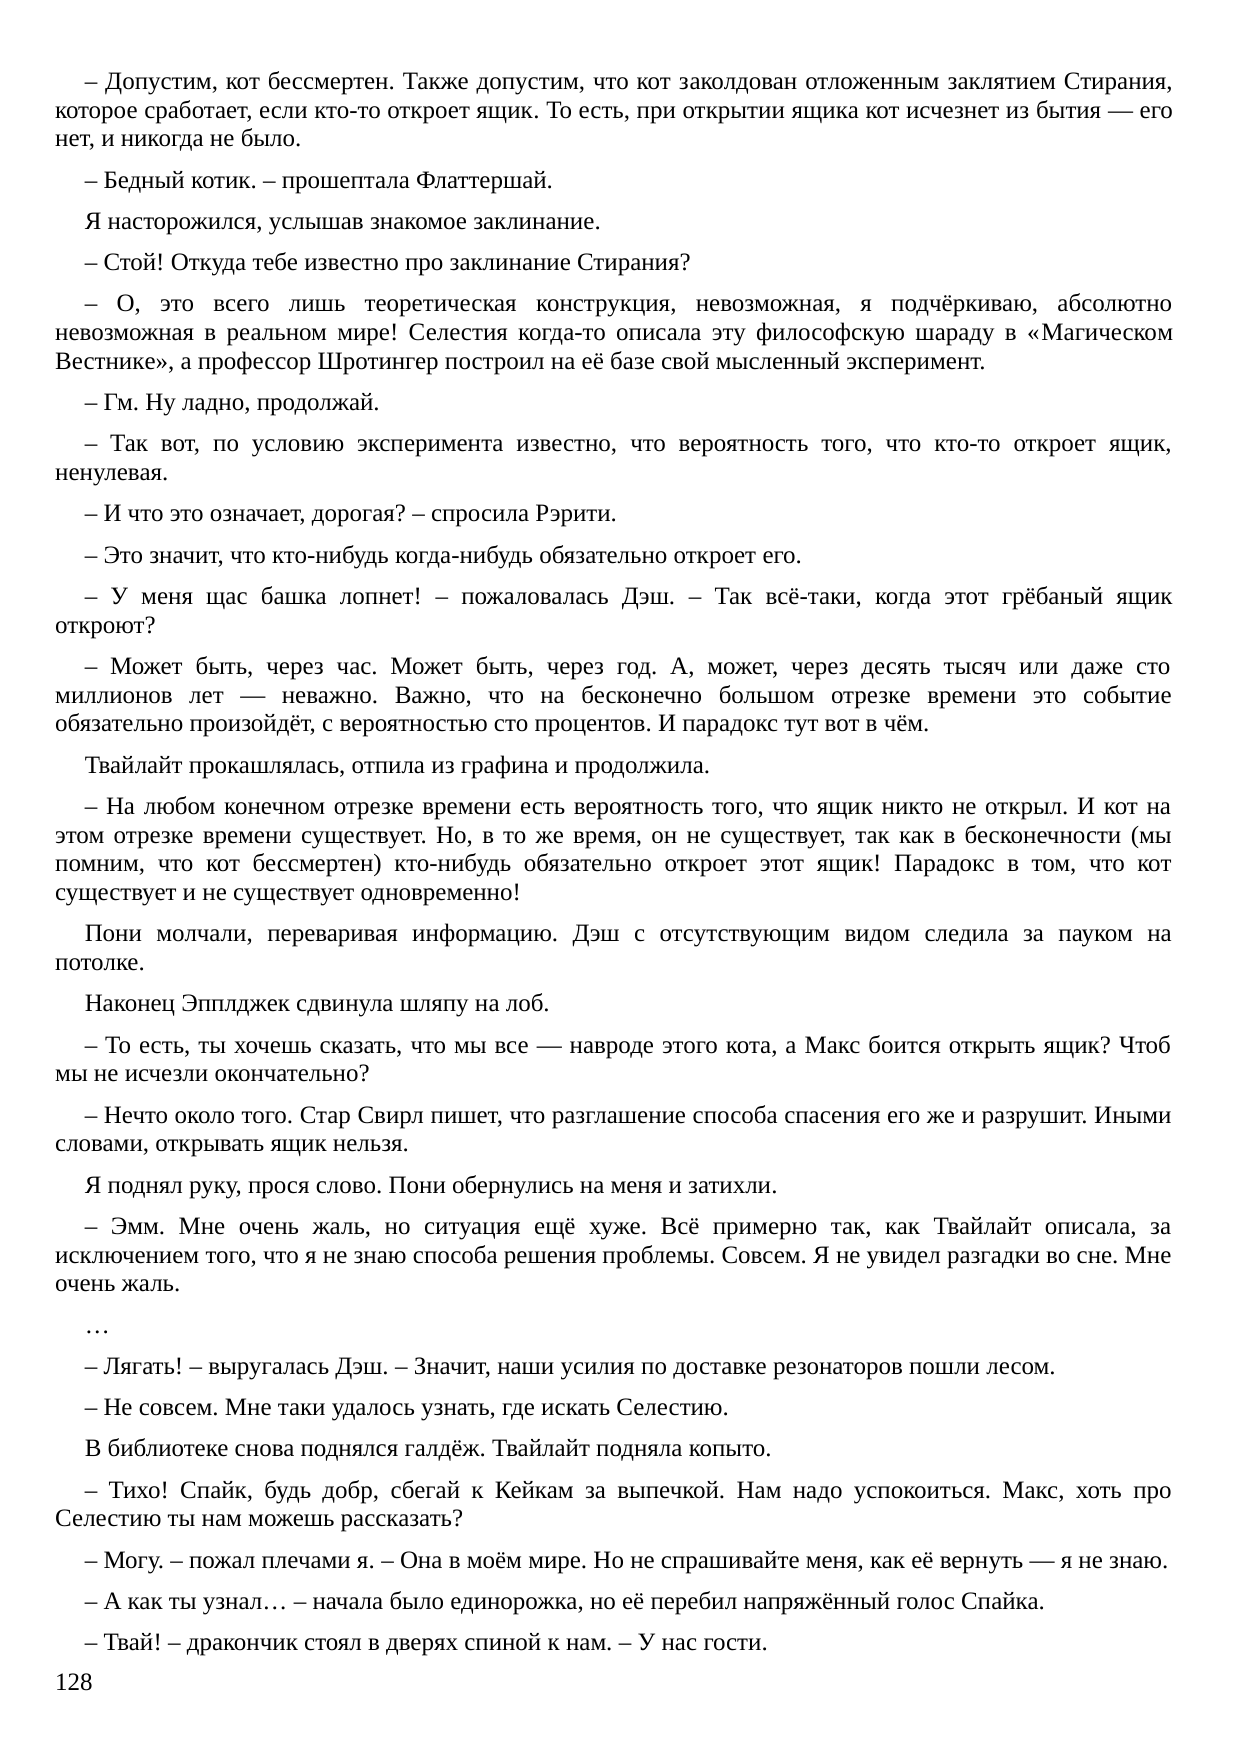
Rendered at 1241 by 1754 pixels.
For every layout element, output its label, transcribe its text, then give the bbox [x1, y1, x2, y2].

text – Тихо! Спайк, будь добр, сбегай к Кейкам за выпечкой. Нам надо успокоиться. Макс, хоть про Селестию ты нам можешь рассказать? [55, 1475, 1173, 1532]
text – Так вот, по условию эксперимента известно, что вероятность того, что кто-то откроет ящик, ненулевая. [55, 428, 1173, 486]
text – Нечто около того. Стар Свирл пишет, что разглашение способа спасения его же и разрушит. Иными словами, открывать ящик нельзя. [55, 1100, 1173, 1157]
text – Могу. – пожал плечами я. – Она в моём мире. Но не спрашивайте меня, как её вернуть — я не знаю. [55, 1545, 1173, 1573]
text – Стой! Откуда тебе известно про заклинание Стирания? [55, 247, 1173, 276]
text – Бедный котик. – прошептала Флаттершай. [55, 165, 1173, 193]
text – Это значит, что кто-нибудь когда-нибудь обязательно откроет его. [55, 540, 1173, 568]
text – Лягать! – выругалась Дэш. – Значит, наши усилия по доставке резонаторов пошли лесом. [55, 1351, 1173, 1380]
text – Эмм. Мне очень жаль, но ситуация ещё хуже. Всё примерно так, как Твайлайт описала, за исключением того, что я не знаю способа решения проблемы. Совсем. Я не увидел разгадки во сне. Мне очень жаль. [55, 1211, 1173, 1297]
text – Допустим, кот бессмертен. Также допустим, что кот заколдован отложенным заклятием Стирания, которое сработает, если кто-то откроет ящик. То есть, при открытии ящика кот исчезнет из бытия — его нет, и никогда не было. [55, 66, 1173, 152]
text – У меня щас башка лопнет! – пожаловалась Дэш. – Так всё-таки, когда этот грёбаный ящик откроют? [55, 581, 1173, 638]
text – Может быть, через час. Может быть, через год. А, может, через десять тысяч или даже сто миллионов лет — неважно. Важно, что на бесконечно большом отрезке времени это событие обязательно произойдёт, с вероятностью сто процентов. И парадокс тут вот в чём. [55, 651, 1173, 737]
text – Твай! – дракончик стоял в дверях спиной к нам. – У нас гости. [55, 1627, 1173, 1656]
text Я насторожился, услышав знакомое заклинание. [55, 206, 1173, 235]
text – А как ты узнал… – начала было единорожка, но её перебил напряжённый голос Спайка. [55, 1586, 1173, 1615]
text – На любом конечном отрезке времени есть вероятность того, что ящик никто не открыл. И кот на этом отрезке времени существует. Но, в то же время, он не существует, так как в бесконечности (мы помним, что кот бессмертен) кто-нибудь обязательно откроет этот ящик! Парадокс в том, что кот существует и не существует одновременно! [55, 791, 1173, 906]
text – И что это означает, дорогая? – спросила Рэрити. [55, 498, 1173, 527]
text – Не совсем. Мне таки удалось узнать, где искать Селестию. [55, 1392, 1173, 1421]
text … [55, 1310, 1173, 1338]
text В библиотеке снова поднялся галдёж. Твайлайт подняла копыто. [55, 1433, 1173, 1462]
text Твайлайт прокашлялась, отпила из графина и продолжила. [55, 750, 1173, 778]
text Пони молчали, переваривая информацию. Дэш с отсутствующим видом следила за пауком на потолке. [55, 918, 1173, 976]
text Наконец Эпплджек сдвинула шляпу на лоб. [55, 988, 1173, 1017]
text – О, это всего лишь теоретическая конструкция, невозможная, я подчёркиваю, абсолютно невозможная в реальном мире! Селестия когда-то описала эту философскую шараду в «Магическом Вестнике», а профессор Шротингер построил на её базе свой мысленный эксперимент. [55, 288, 1173, 375]
text Я поднял руку, прося слово. Пони обернулись на меня и затихли. [55, 1170, 1173, 1198]
text – Гм. Ну ладно, продолжай. [55, 387, 1173, 416]
text – То есть, ты хочешь сказать, что мы все — навроде этого кота, а Макс боится открыть ящик? Чтоб мы не исчезли окончательно? [55, 1030, 1173, 1087]
